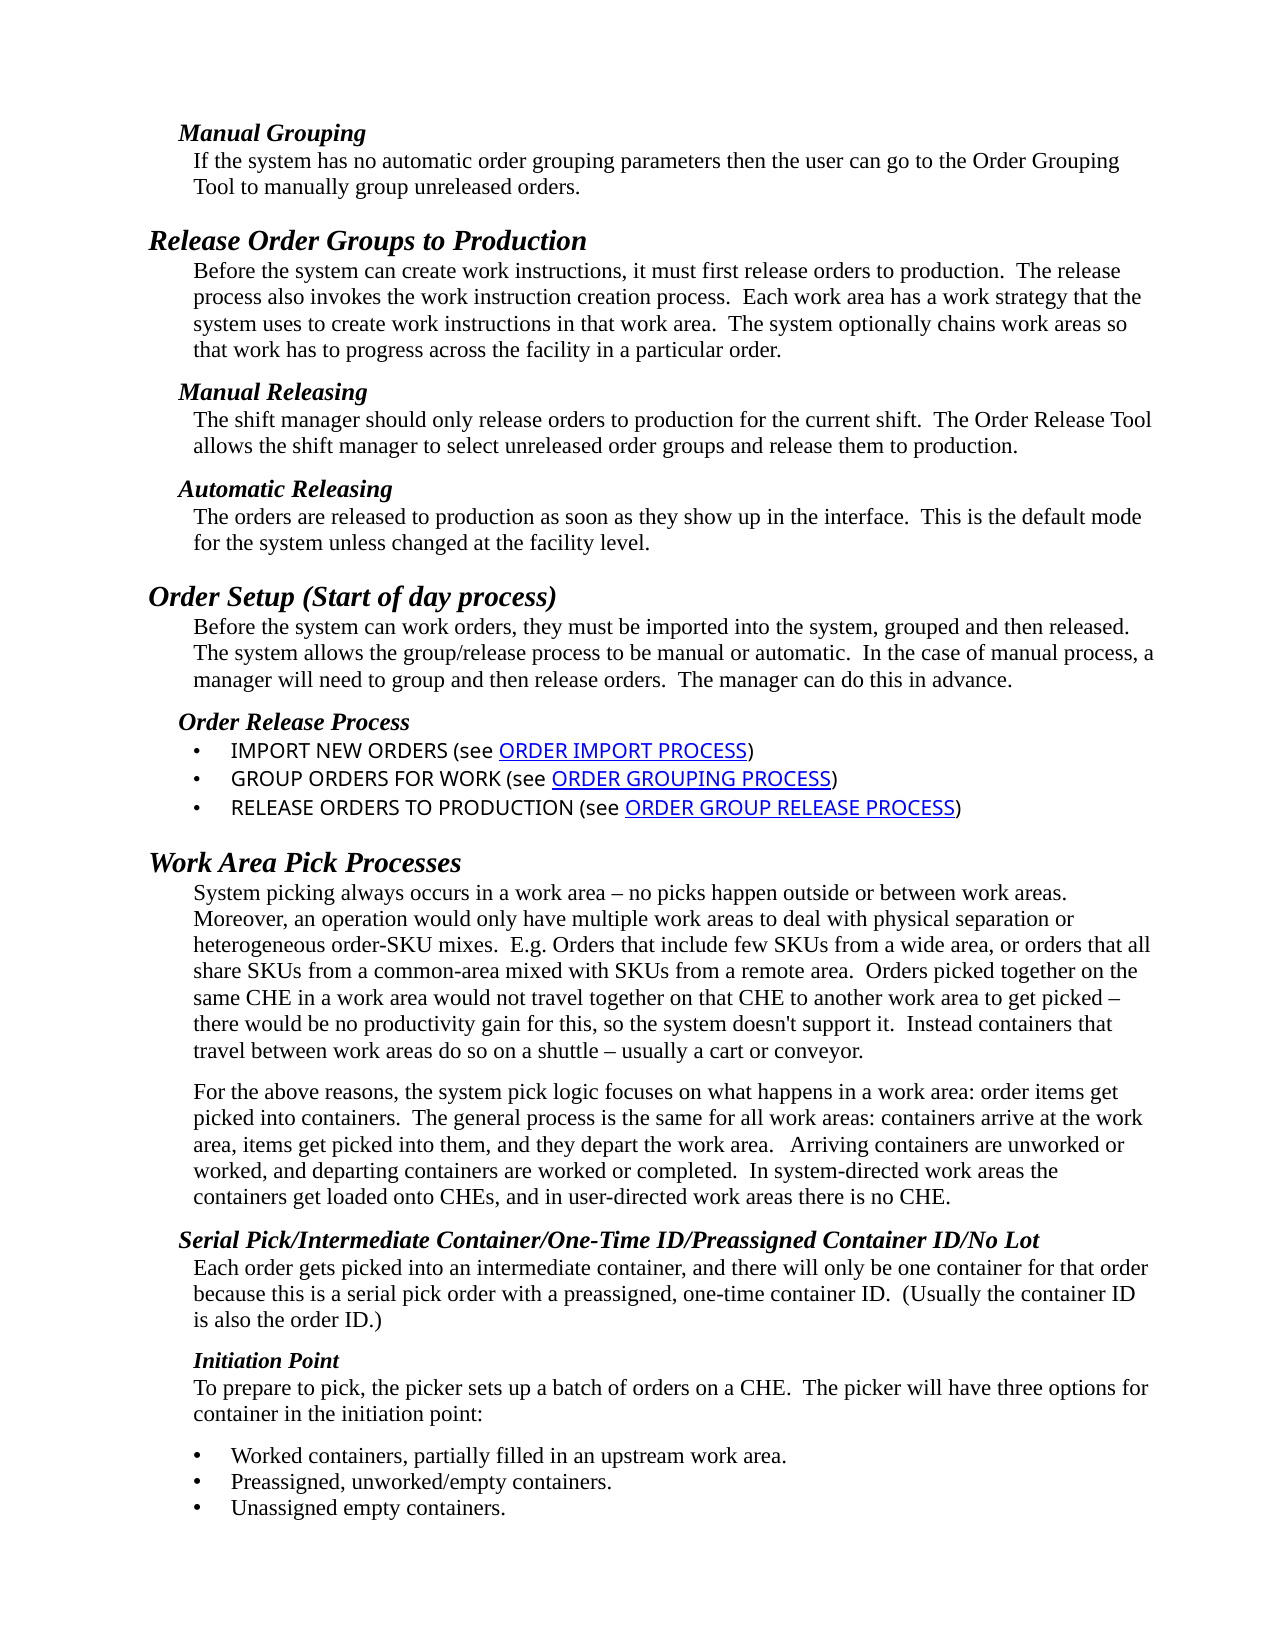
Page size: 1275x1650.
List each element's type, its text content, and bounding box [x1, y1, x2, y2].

subtitle Order Release Process [178, 707, 1157, 736]
subtitle GROUP ORDERS FOR WORK (see ORDER GROUPING PROCESS) [193, 764, 1157, 793]
subtitle IMPORT NEW ORDERS (see ORDER IMPORT PROCESS) [193, 736, 1157, 764]
list Unassigned empty containers. [193, 1494, 1157, 1521]
text For the above reasons, the system pick logic focuses on what happens in a work area: order items get picked into containers. The general process is the same for all work areas: containers arrive at the work area, items get picked into them, and they depart the work area. Arriving containers are unworked or worked, and departing containers are worked or completed. In system-directed work areas the containers get loaded onto CHEs, and in user-directed work areas there is no CHE. [193, 1078, 1157, 1210]
subtitle Manual Releasing [178, 377, 1157, 406]
text To prepare to pick, the picker sets up a batch of orders on a CHE. The picker will have three options for container in the initiation point: [193, 1374, 1157, 1427]
text Each order gets picked into an intermediate container, and there will only be one container for that order because this is a serial pick order with a preassigned, one-time container ID. (Usually the container ID is also the order ID.) [193, 1253, 1157, 1333]
subtitle Release Order Groups to Production [148, 223, 1157, 257]
subtitle Manual Grouping [178, 118, 1157, 147]
text Before the system can work orders, they must be imported into the system, grouped and then released. The system allows the group/release process to be manual or automatic. In the case of manual process, a manager will need to group and then release orders. The manager can do this in advance. [193, 613, 1157, 692]
text The shift manager should only release orders to production for the current shift. The Order Release Tool allows the shift manager to select unreleased order groups and release them to production. [193, 406, 1157, 459]
text If the system has no automatic order grouping parameters then the user can go to the Order Grouping Tool to manually group unreleased orders. [193, 147, 1157, 199]
subtitle Initiation Point [193, 1348, 1157, 1374]
subtitle Work Area Pick Processes [148, 845, 1157, 878]
subtitle Serial Pick/Intermediate Container/One-Time ID/Preassigned Container ID/No Lot [178, 1225, 1157, 1253]
text System picking always occurs in a work area – no picks happen outside or between work areas. Moreover, an operation would only have multiple work areas to deal with physical separation or heterogeneous order-SKU mixes. E.g. Orders that include few SKUs from a wide area, or orders that all share SKUs from a common-area mixed with SKUs from a remote area. Orders picked together on the same CHE in a work area would not travel together on that CHE to another work area to get picked – there would be no productivity gain for this, so the system doesn't support it. Instead containers that travel between work areas do so on a shuttle – usually a cart or conveyor. [193, 878, 1157, 1063]
text The orders are released to production as soon as they show up in the interface. This is the default mode for the system unless changed at the facility level. [193, 503, 1157, 555]
subtitle Order Setup (Start of day process) [148, 579, 1157, 613]
list Worked containers, partially filled in an upstream work area. [193, 1442, 1157, 1468]
text Before the system can create work instructions, it must first release orders to production. The release process also invokes the work instruction creation process. Each work area has a work strategy that the system uses to create work instructions in that work area. The system optionally chains work areas so that work has to progress across the facility in a particular order. [193, 257, 1157, 362]
list Preassigned, unworked/empty containers. [193, 1468, 1157, 1494]
subtitle Automatic Releasing [178, 474, 1157, 503]
subtitle RELEASE ORDERS TO PRODUCTION (see ORDER GROUP RELEASE PROCESS) [193, 793, 1157, 821]
